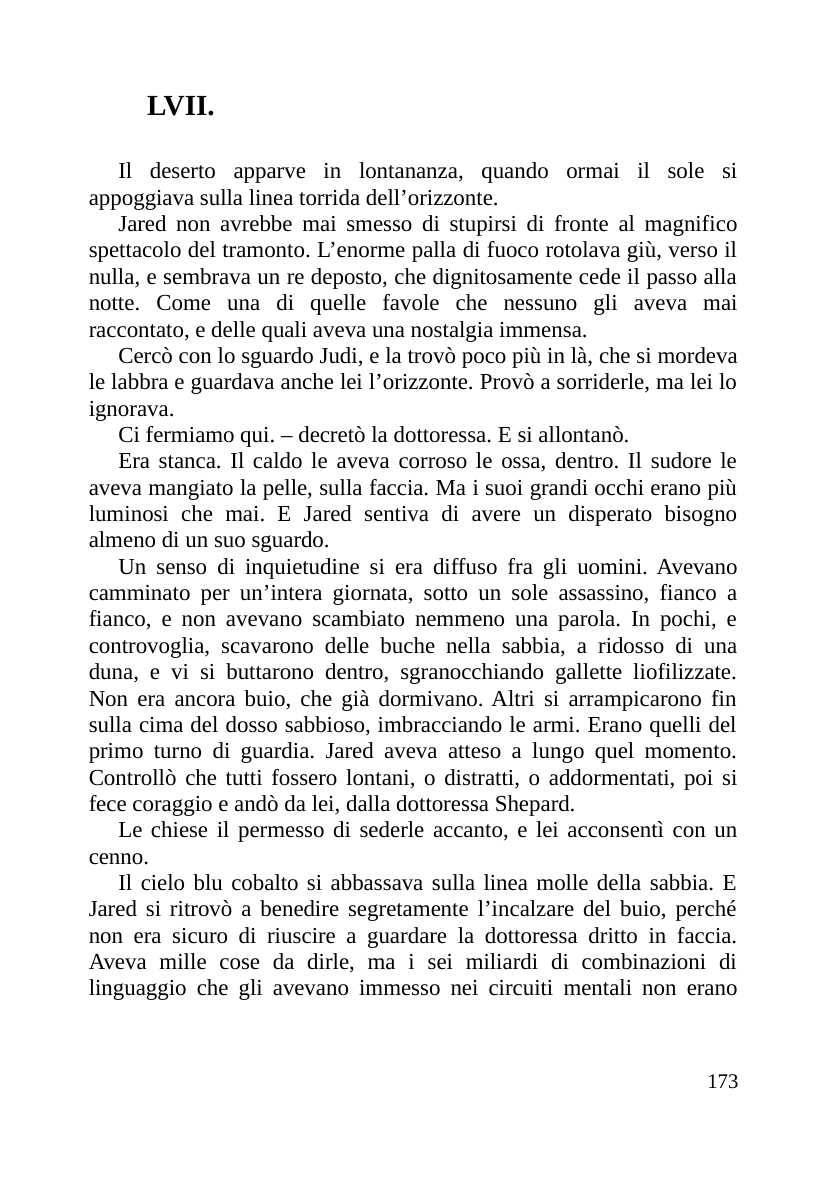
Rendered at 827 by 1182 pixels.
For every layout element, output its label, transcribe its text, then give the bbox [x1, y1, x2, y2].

text Era stanca. Il caldo le aveva corroso le ossa, dentro. Il sudore le aveva mangiato la pelle, sulla faccia. Ma i suoi grandi occhi erano più luminosi che mai. E Jared sentiva di avere un disperato bisogno almeno di un suo sguardo. [88, 447, 738, 553]
text Jared non avrebbe mai smesso di stupirsi di fronte al magnifico spettacolo del tramonto. L’enorme palla di fuoco rotolava giù, verso il nulla, e sembrava un re deposto, che dignitosamente cede il passo alla notte. Come una di quelle favole che nessuno gli aveva mai raccontato, e delle quali aveva una nostalgia immensa. [88, 210, 738, 342]
subtitle LVII. [88, 88, 738, 122]
text Il cielo blu cobalto si abbassava sulla linea molle della sabbia. E Jared si ritrovò a benedire segretamente l’incalzare del buio, perché non era sicuro di riuscire a guardare la dottoressa dritto in faccia. Aveva mille cose da dirle, ma i sei miliardi di combinazioni di linguaggio che gli avevano immesso nei circuiti mentali non erano [88, 869, 738, 1001]
text Le chiese il permesso di sederle accanto, e lei acconsentì con un cenno. [88, 816, 738, 869]
text Cercò con lo sguardo Judi, e la trovò poco più in là, che si mordeva le labbra e guardava anche lei l’orizzonte. Provò a sorriderle, ma lei lo ignorava. [88, 342, 738, 421]
text Ci fermiamo qui. – decretò la dottoressa. E si allontanò. [88, 421, 738, 447]
text Un senso di inquietudine si era diffuso fra gli uomini. Avevano camminato per un’intera giornata, sotto un sole assassino, fianco a fianco, e non avevano scambiato nemmeno una parola. In pochi, e controvoglia, scavarono delle buche nella sabbia, a ridosso di una duna, e vi si buttarono dentro, sgranocchiando gallette liofilizzate. Non era ancora buio, che già dormivano. Altri si arrampicarono fin sulla cima del dosso sabbioso, imbracciando le armi. Erano quelli del primo turno di guardia. Jared aveva atteso a lungo quel momento. Controllò che tutti fossero lontani, o distratti, o addormentati, poi si fece coraggio e andò da lei, dalla dottoressa Shepard. [88, 553, 738, 816]
text Il deserto apparve in lontananza, quando ormai il sole si appoggiava sulla linea torrida dell’orizzonte. [88, 157, 738, 210]
